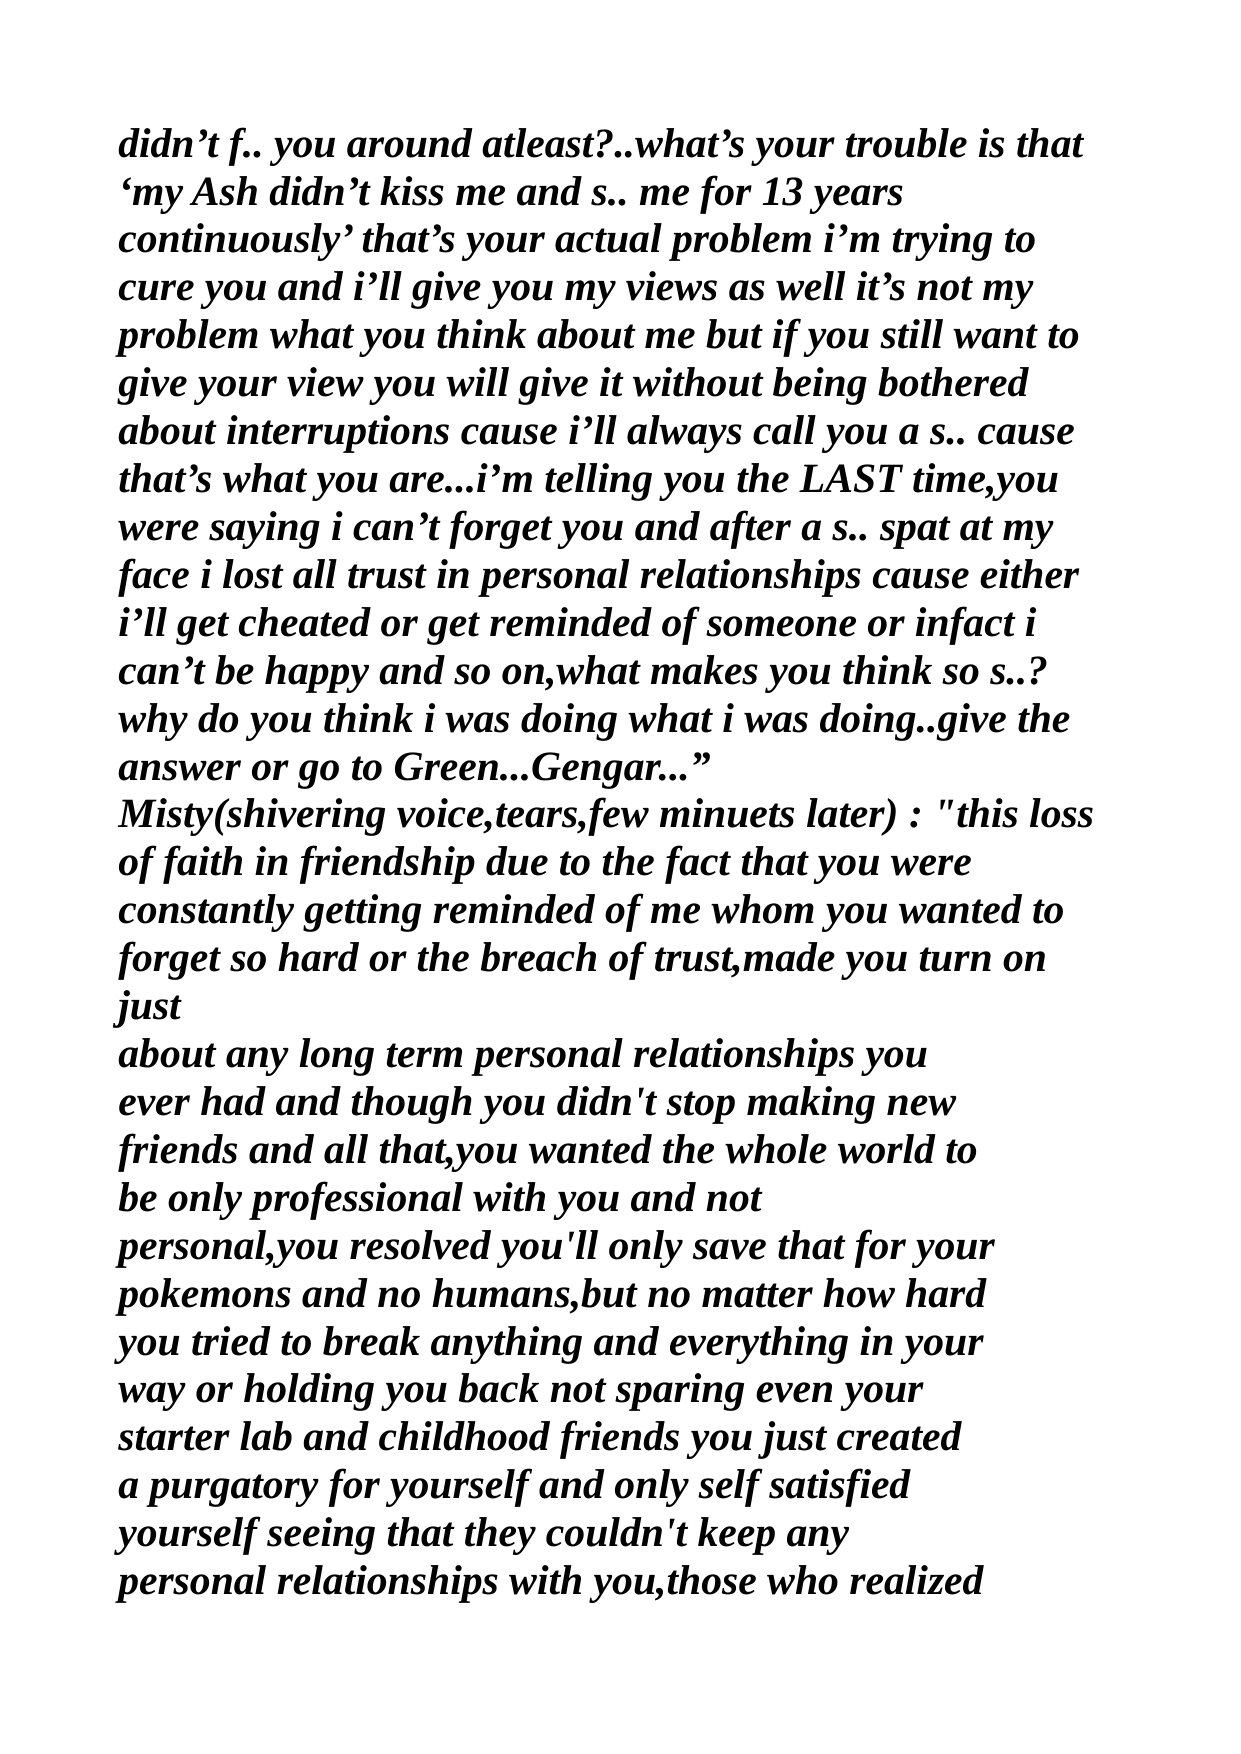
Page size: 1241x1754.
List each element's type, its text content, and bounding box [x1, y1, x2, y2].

text personal relationships with you,those who realized [118, 1556, 1122, 1603]
text you tried to break anything and everything in your [118, 1316, 1122, 1364]
text starter lab and childhood friends you just created [118, 1412, 1122, 1460]
text be only professional with you and not [118, 1172, 1122, 1220]
text way or holding you back not sparing even your [118, 1364, 1122, 1412]
text about any long term personal relationships you [118, 1028, 1122, 1076]
text Misty(shivering voice,tears,few minuets later) : "this loss of faith in friendship due to the fact that you were constantly getting reminded of me whom you wanted to forget so hard or the breach of trust,made you turn on just [118, 789, 1122, 1028]
text a purgatory for yourself and only self satisfied [118, 1460, 1122, 1508]
text didn’t f.. you around atleast?..what’s your trouble is that ‘my Ash didn’t kiss me and s.. me for 13 years continuously’ that’s your actual problem i’m trying to cure you and i’ll give you my views as well it’s not my problem what you think about me but if you still want to give your view you will give it without being bothered about interruptions cause i’ll always call you a s.. cause that’s what you are...i’m telling you the LAST time,you were saying i can’t forget you and after a s.. spat at my face i lost all trust in personal relationships cause either i’ll get cheated or get reminded of someone or infact i can’t be happy and so on,what makes you think so s..? why do you think i was doing what i was doing..give the answer or go to Green...Gengar...” [118, 118, 1122, 789]
text pokemons and no humans,but no matter how hard [118, 1268, 1122, 1316]
text personal,you resolved you'll only save that for your [118, 1220, 1122, 1268]
text yourself seeing that they couldn't keep any [118, 1508, 1122, 1556]
text friends and all that,you wanted the whole world to [118, 1124, 1122, 1172]
text ever had and though you didn't stop making new [118, 1076, 1122, 1124]
